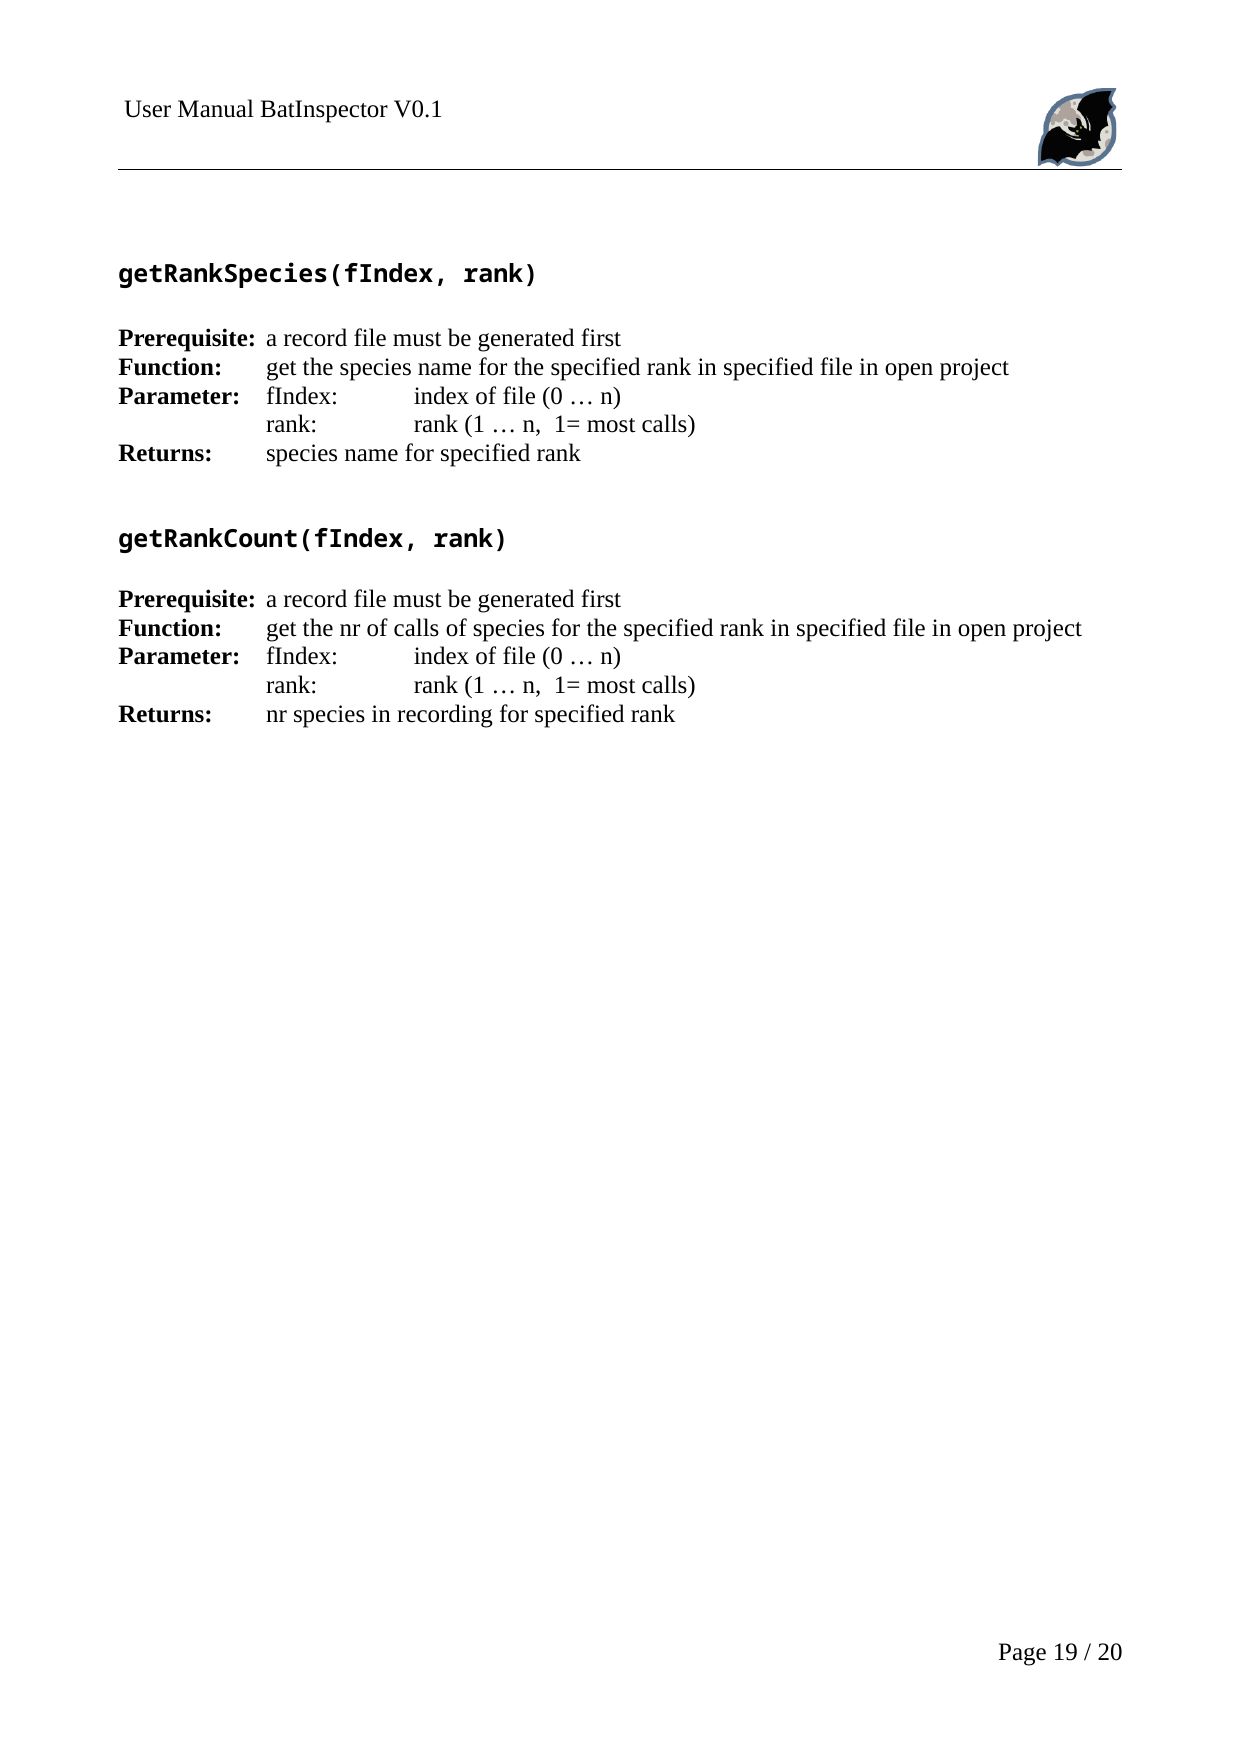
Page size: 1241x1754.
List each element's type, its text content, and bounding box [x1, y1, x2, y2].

text Prerequisite: a record file must be generated first [118, 323, 1122, 352]
text Function: get the species name for the specified rank in specified file in open project [118, 352, 1122, 381]
picture [1037, 88, 1117, 167]
text getRankCount(fIndex, rank) [118, 521, 1122, 555]
text Returns: species name for specified rank [118, 438, 1122, 467]
text Parameter: fIndex: index of file (0 … n) rank: rank (1 … n, 1= most calls) [118, 641, 1122, 699]
text getRankSpecies(fIndex, rank) [118, 255, 1122, 289]
text Prerequisite: a record file must be generated first [118, 584, 1122, 613]
text Function: get the nr of calls of species for the specified rank in specified file in open project [118, 613, 1122, 641]
text Returns: nr species in recording for specified rank [118, 699, 1122, 728]
text Parameter: fIndex: index of file (0 … n) rank: rank (1 … n, 1= most calls) [118, 381, 1122, 438]
